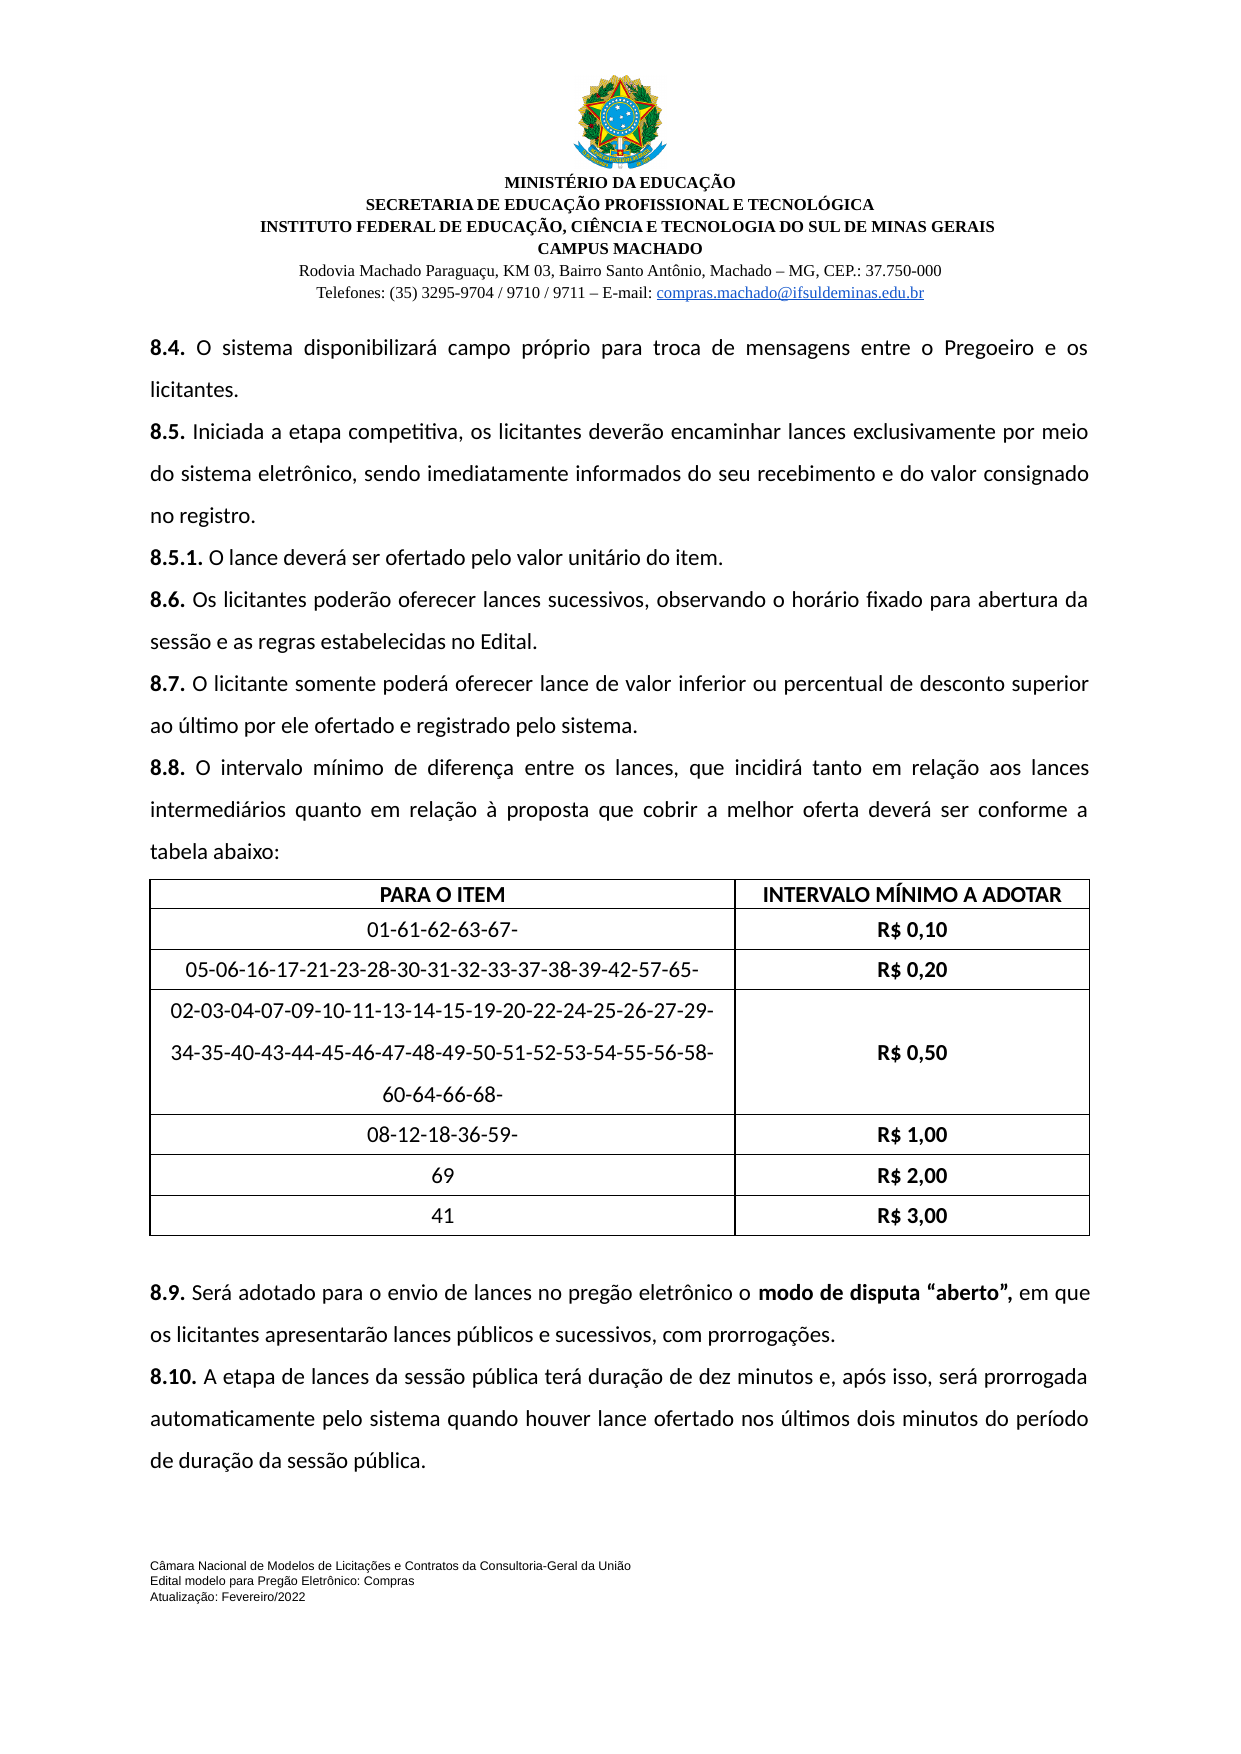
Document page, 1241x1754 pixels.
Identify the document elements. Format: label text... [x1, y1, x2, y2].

table_cell R$ 1,00 [736, 1115, 1089, 1154]
table_cell 41 [151, 1196, 734, 1235]
table_cell R$ 0,50 [736, 990, 1089, 1113]
picture [639, 150, 650, 156]
picture [613, 164, 628, 169]
table_cell 69 [151, 1155, 734, 1194]
text 8.5. Iniciada a etapa competitiva, os licitantes deverão encaminhar lances exclusivamente por meio do sistema eletrônico, sendo imediatamente informados do seu recebimento e do valor consignado no registro. [150, 417, 1090, 529]
table_header INTERVALO MÍNIMO A ADOTAR [736, 880, 1089, 908]
picture [573, 75, 667, 169]
table_cell R$ 2,00 [736, 1155, 1089, 1194]
table_cell 08-12-18-36-59- [151, 1115, 734, 1154]
text 8.7. O licitante somente poderá oferecer lance de valor inferior ou percentual de desconto superior ao último por ele ofertado e registrado pelo sistema. [150, 669, 1090, 739]
table_cell R$ 0,10 [736, 909, 1089, 948]
text 8.5.1. O lance deverá ser ofertado pelo valor unitário do item. [150, 543, 1090, 571]
table_cell 01-61-62-63-67- [151, 909, 734, 948]
table_header PARA O ITEM [151, 880, 734, 908]
table_cell R$ 0,20 [736, 950, 1089, 989]
table_cell 02-03-04-07-09-10-11-13-14-15-19-20-22-24-25-26-27-29-34-35-40-43-44-45-46-47-48-49-50-51-52-53-54-55-56-58-60-64-66-68- [151, 990, 734, 1113]
text 8.4. O sistema disponibilizará campo próprio para troca de mensagens entre o Pregoeiro e os licitantes. [150, 333, 1090, 403]
text 8.9. Será adotado para o envio de lances no pregão eletrônico o modo de disputa “aberto”, em que os licitantes apresentarão lances públicos e sucessivos, com prorrogações. [150, 1278, 1090, 1348]
text 8.10. A etapa de lances da sessão pública terá duração de dez minutos e, após isso, será prorrogada automaticamente pelo sistema quando houver lance ofertado nos últimos dois minutos do período de duração da sessão pública. [150, 1362, 1090, 1474]
text 8.6. Os licitantes poderão oferecer lances sucessivos, observando o horário fixado para abertura da sessão e as regras estabelecidas no Edital. [150, 585, 1090, 655]
table_cell 05-06-16-17-21-23-28-30-31-32-33-37-38-39-42-57-65- [151, 950, 734, 989]
table_cell R$ 3,00 [736, 1196, 1089, 1235]
text 8.8. O intervalo mínimo de diferença entre os lances, que incidirá tanto em relação aos lances intermediários quanto em relação à proposta que cobrir a melhor oferta deverá ser conforme a tabela abaixo: [150, 753, 1090, 865]
